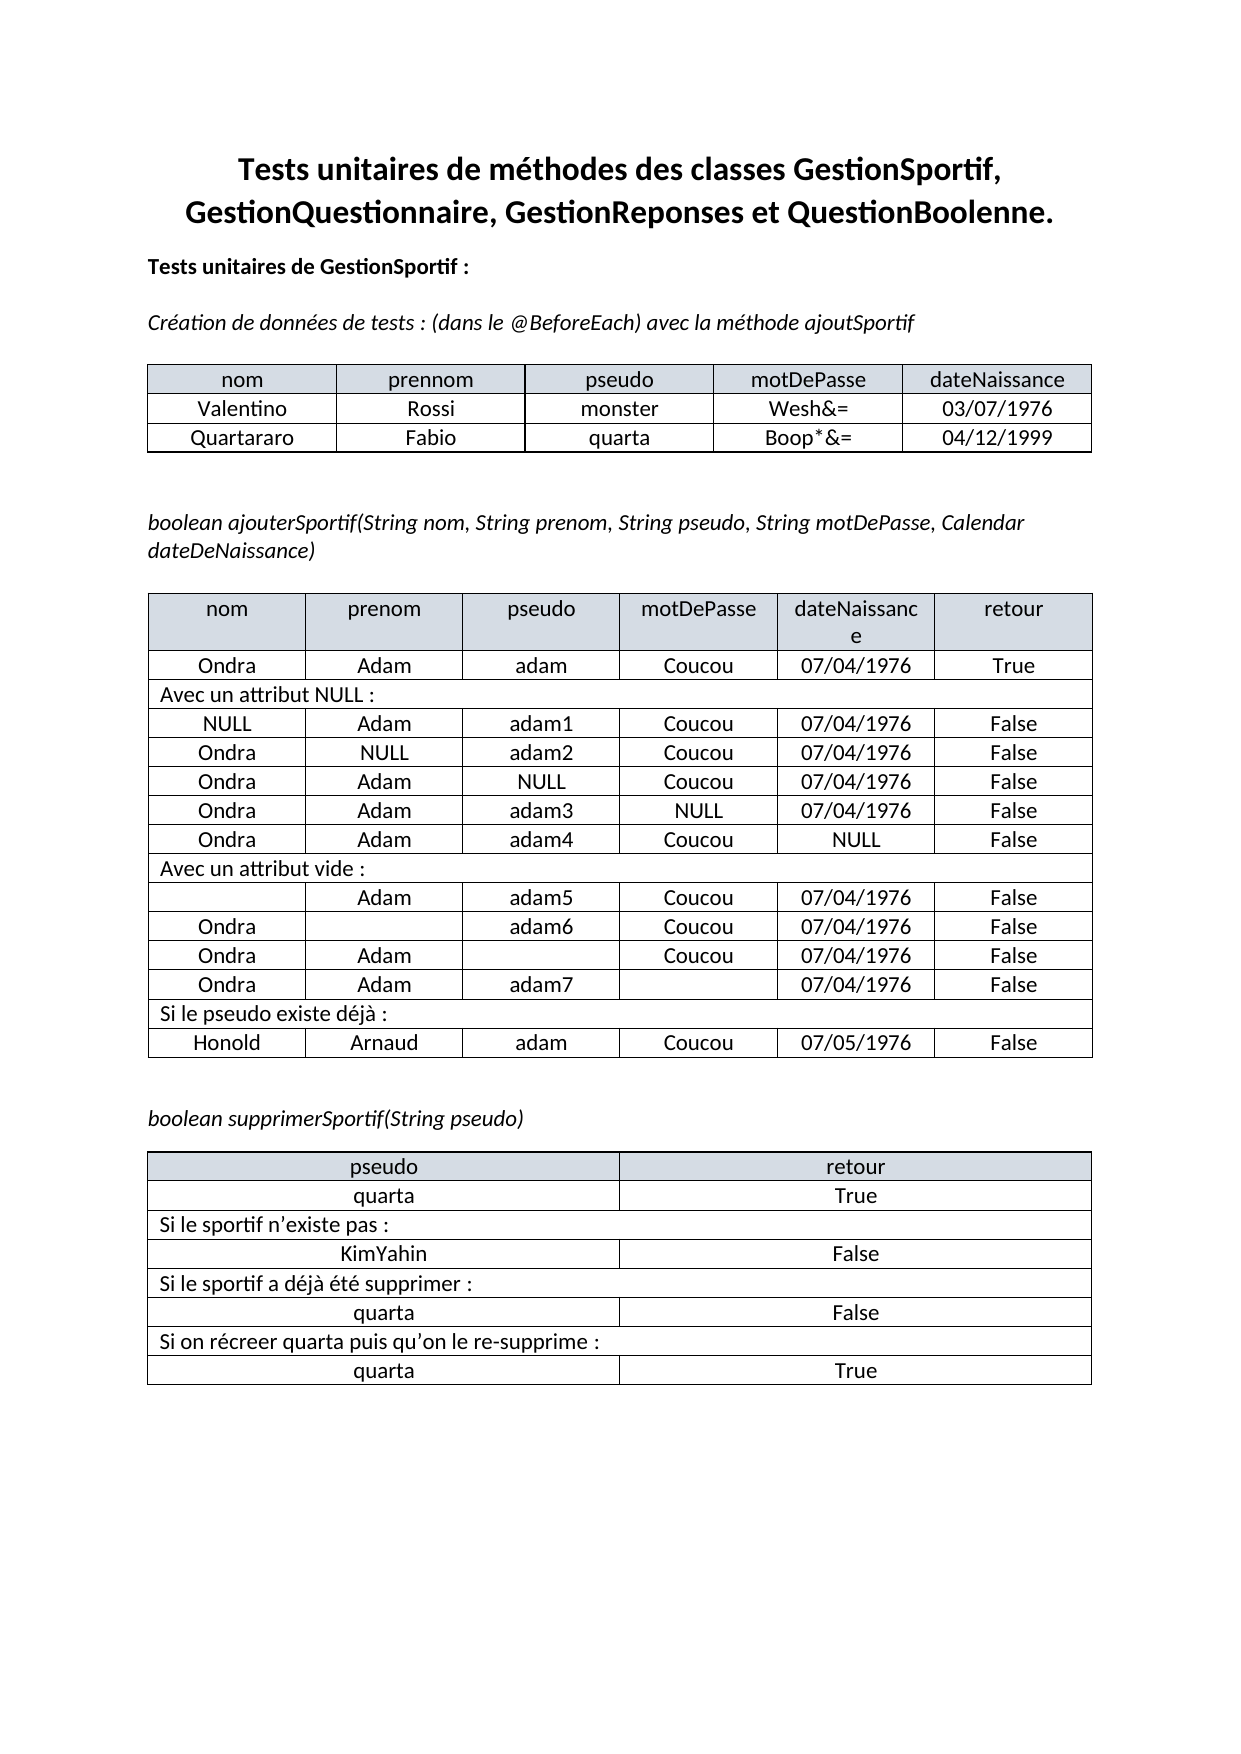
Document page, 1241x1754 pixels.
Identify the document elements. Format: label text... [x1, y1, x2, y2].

table_cell Si le sportif a déjà été supprimer : [148, 1269, 1091, 1297]
table_cell False [935, 883, 1092, 911]
table_cell Wesh&= [714, 394, 902, 422]
table_cell Ondra [149, 767, 305, 795]
table_cell Quartararo [148, 424, 336, 451]
text Création de données de tests : (dans le @BeforeEach) avec la méthode ajoutSportif [148, 308, 1093, 336]
table_cell NULL [306, 738, 462, 766]
table_cell Coucou [620, 1029, 777, 1057]
table_cell Ondra [149, 796, 305, 824]
table_cell False [620, 1240, 1091, 1268]
table_cell adam1 [463, 709, 619, 737]
table_cell 07/04/1976 [778, 796, 934, 824]
table_cell Coucou [620, 825, 777, 853]
text boolean supprimerSportif(String pseudo) [148, 1104, 1093, 1132]
table_cell NULL [149, 709, 305, 737]
table_cell 07/04/1976 [778, 709, 934, 737]
table_cell Ondra [149, 912, 305, 940]
table_cell Valentino [148, 394, 336, 422]
table_cell adam3 [463, 796, 619, 824]
table_cell False [935, 825, 1092, 853]
table_cell Si le sportif n’existe pas : [148, 1211, 1091, 1238]
table_cell Adam [306, 709, 462, 737]
table_cell NULL [620, 796, 777, 824]
table_cell Adam [306, 970, 462, 998]
table_cell Adam [306, 883, 462, 911]
table_cell Avec un attribut NULL : [149, 680, 1092, 708]
table_header retour [620, 1153, 1091, 1180]
table_cell Fabio [337, 424, 524, 451]
table_cell Avec un attribut vide : [149, 854, 1092, 882]
table_header retour [935, 594, 1092, 650]
table_cell Rossi [337, 394, 524, 422]
table_header dateNaissance [778, 594, 934, 650]
table_cell Adam [306, 796, 462, 824]
table_cell [463, 941, 619, 969]
table_cell adam4 [463, 825, 619, 853]
table_cell 04/12/1999 [903, 424, 1091, 451]
table_cell Ondra [149, 651, 305, 679]
table_cell adam7 [463, 970, 619, 998]
text Tests unitaires de GestionSportif : [148, 252, 1093, 280]
table_cell Coucou [620, 912, 777, 940]
table_cell False [935, 1029, 1092, 1057]
table_cell Adam [306, 825, 462, 853]
table_cell True [620, 1356, 1091, 1384]
table_cell adam2 [463, 738, 619, 766]
table_cell False [935, 912, 1092, 940]
table_header pseudo [148, 1153, 619, 1180]
table_cell Coucou [620, 651, 777, 679]
table_cell False [935, 796, 1092, 824]
table_cell 07/04/1976 [778, 767, 934, 795]
table_cell Si le pseudo existe déjà : [149, 1000, 1092, 1027]
table_cell 07/04/1976 [778, 970, 934, 998]
table_header pseudo [463, 594, 619, 650]
table_cell False [620, 1298, 1091, 1326]
table_header motDePasse [620, 594, 777, 650]
table_cell quarta [148, 1356, 619, 1384]
table_header motDePasse [714, 365, 902, 393]
table_cell Coucou [620, 738, 777, 766]
table_cell adam [463, 651, 619, 679]
table_cell False [935, 738, 1092, 766]
table_cell [149, 883, 305, 911]
table_cell 03/07/1976 [903, 394, 1091, 422]
table_cell quarta [148, 1181, 619, 1209]
table_cell NULL [463, 767, 619, 795]
table_cell False [935, 941, 1092, 969]
table_cell 07/04/1976 [778, 651, 934, 679]
table_cell Ondra [149, 970, 305, 998]
table_cell False [935, 767, 1092, 795]
table_cell [620, 970, 777, 998]
table_cell [306, 912, 462, 940]
table_cell NULL [778, 825, 934, 853]
table_cell Ondra [149, 825, 305, 853]
table_cell Ondra [149, 941, 305, 969]
text boolean ajouterSportif(String nom, String prenom, String pseudo, String motDePasse, Calendar dateDeNaissance) [148, 508, 1093, 564]
table_cell monster [526, 394, 713, 422]
table_cell 07/04/1976 [778, 738, 934, 766]
table_cell Adam [306, 941, 462, 969]
table_header prennom [337, 365, 524, 393]
table_cell 07/04/1976 [778, 941, 934, 969]
table_cell quarta [148, 1298, 619, 1326]
table_header pseudo [526, 365, 713, 393]
table_cell Coucou [620, 767, 777, 795]
table_cell Ondra [149, 738, 305, 766]
table_cell quarta [526, 424, 713, 451]
table_cell Coucou [620, 941, 777, 969]
table_cell Coucou [620, 709, 777, 737]
table_header nom [148, 365, 336, 393]
table_header dateNaissance [903, 365, 1091, 393]
table_cell Arnaud [306, 1029, 462, 1057]
table_cell adam6 [463, 912, 619, 940]
table_cell Adam [306, 651, 462, 679]
table_cell Honold [149, 1029, 305, 1057]
table_cell KimYahin [148, 1240, 619, 1268]
table_cell 07/05/1976 [778, 1029, 934, 1057]
table_cell adam5 [463, 883, 619, 911]
table_cell True [935, 651, 1092, 679]
table_header nom [149, 594, 305, 650]
table_cell adam [463, 1029, 619, 1057]
table_header prenom [306, 594, 462, 650]
table_cell False [935, 970, 1092, 998]
table_cell True [620, 1181, 1091, 1209]
table_cell Adam [306, 767, 462, 795]
table_cell Si on récreer quarta puis qu’on le re-supprime : [148, 1327, 1091, 1355]
table_cell 07/04/1976 [778, 883, 934, 911]
table_cell False [935, 709, 1092, 737]
table_cell 07/04/1976 [778, 912, 934, 940]
table_cell Coucou [620, 883, 777, 911]
text Tests unitaires de méthodes des classes GestionSportif, GestionQuestionnaire, GestionReponses et QuestionBoolenne. [148, 148, 1093, 232]
table_cell Boop*&= [714, 424, 902, 451]
